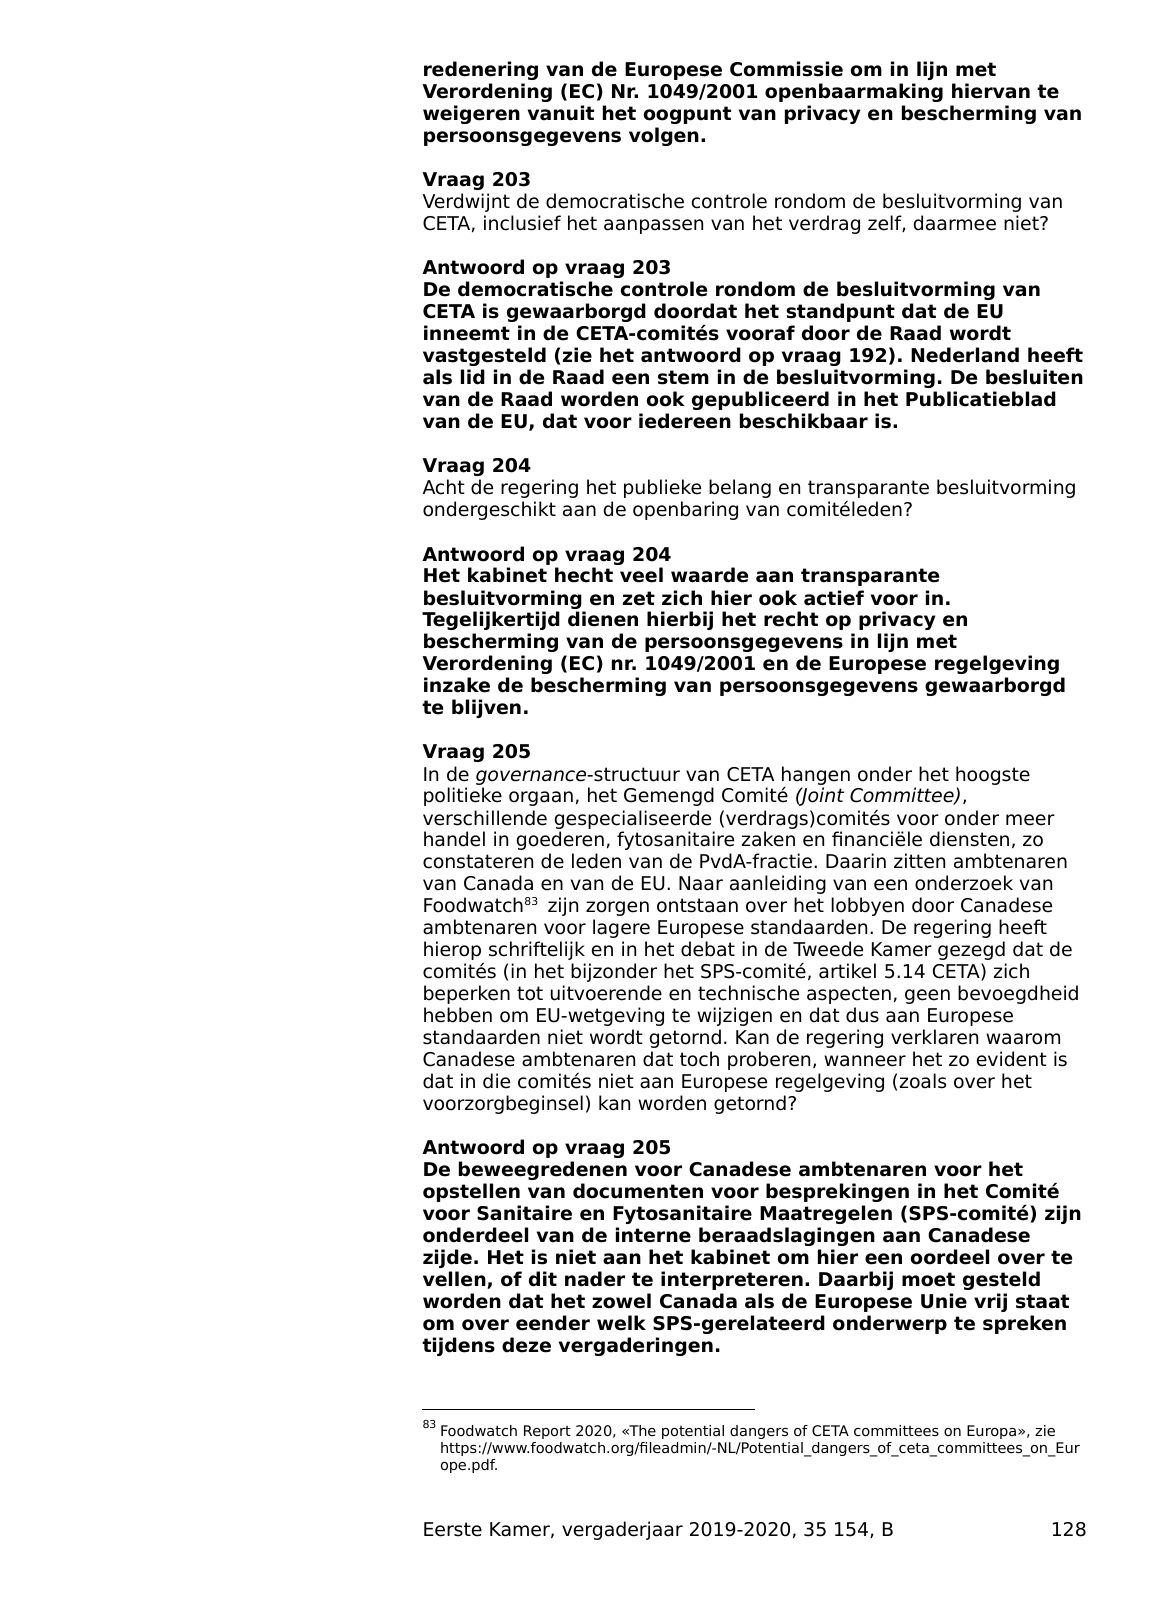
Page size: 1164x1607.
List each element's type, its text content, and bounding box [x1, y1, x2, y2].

text redenering van de Europese Commissie om in lijn met Verordening (EC) Nr. 1049/2001 openbaarmaking hiervan te weigeren vanuit het oogpunt van privacy en bescherming van persoonsgegevens volgen. [422, 59, 1087, 147]
text Verdwijnt de democratische controle rondom de besluitvorming van CETA, inclusief het aanpassen van het verdrag zelf, daarmee niet? [422, 191, 1087, 235]
text Antwoord op vraag 205 [422, 1137, 1087, 1159]
text Vraag 204 [422, 455, 1087, 477]
text Vraag 205 [422, 741, 1087, 763]
text Antwoord op vraag 203 [422, 257, 1087, 279]
text Acht de regering het publieke belang en transparante besluitvorming ondergeschikt aan de openbaring van comitéleden? [422, 477, 1087, 521]
text De beweegredenen voor Canadese ambtenaren voor het opstellen van documenten voor besprekingen in het Comité voor Sanitaire en Fytosanitaire Maatregelen (SPS-comité) zijn onderdeel van de interne beraadslagingen aan Canadese zijde. Het is niet aan het kabinet om hier een oordeel over te vellen, of dit nader te interpreteren. Daarbij moet gesteld worden dat het zowel Canada als de Europese Unie vrij staat om over eender welk SPS-gerelateerd onderwerp te spreken tijdens deze vergaderingen. [422, 1159, 1087, 1357]
text Antwoord op vraag 204 [422, 543, 1087, 565]
text Vraag 203 [422, 169, 1087, 191]
text De democratische controle rondom de besluitvorming van CETA is gewaarborgd doordat het standpunt dat de EU inneemt in de CETA-comités vooraf door de Raad wordt vastgesteld (zie het antwoord op vraag 192). Nederland heeft als lid in de Raad een stem in de besluitvorming. De besluiten van de Raad worden ook gepubliceerd in het Publicatieblad van de EU, dat voor iedereen beschikbaar is. [422, 279, 1087, 433]
text Het kabinet hecht veel waarde aan transparante besluitvorming en zet zich hier ook actief voor in. Tegelijkertijd dienen hierbij het recht op privacy en bescherming van de persoonsgegevens in lijn met Verordening (EC) nr. 1049/2001 en de Europese regelgeving inzake de bescherming van persoonsgegevens gewaarborgd te blijven. [422, 565, 1087, 719]
text Foodwatch Report 2020, «The potential dangers of CETA committees on Europa», zie https://www.foodwatch.org/fileadmin/-NL/Potential_dangers_of_ceta_committees_on_Europe.pdf. [422, 1418, 1087, 1474]
text In de governance-structuur van CETA hangen onder het hoogste politieke orgaan, het Gemengd Comité (Joint Committee), verschillende gespecialiseerde (verdrags)comités voor onder meer handel in goederen, fytosanitaire zaken en financiële diensten, zo constateren de leden van de PvdA-fractie. Daarin zitten ambtenaren van Canada en van de EU. Naar aanleiding van een onderzoek van Foodwatch zijn zorgen ontstaan over het lobbyen door Canadese ambtenaren voor lagere Europese standaarden. De regering heeft hierop schriftelijk en in het debat in de Tweede Kamer gezegd dat de comités (in het bijzonder het SPS-comité, artikel 5.14 CETA) zich beperken tot uitvoerende en technische aspecten, geen bevoegdheid hebben om EU-wetgeving te wijzigen en dat dus aan Europese standaarden niet wordt getornd. Kan de regering verklaren waarom Canadese ambtenaren dat toch proberen, wanneer het zo evident is dat in die comités niet aan Europese regelgeving (zoals over het voorzorgbeginsel) kan worden getornd? [422, 763, 1087, 1115]
